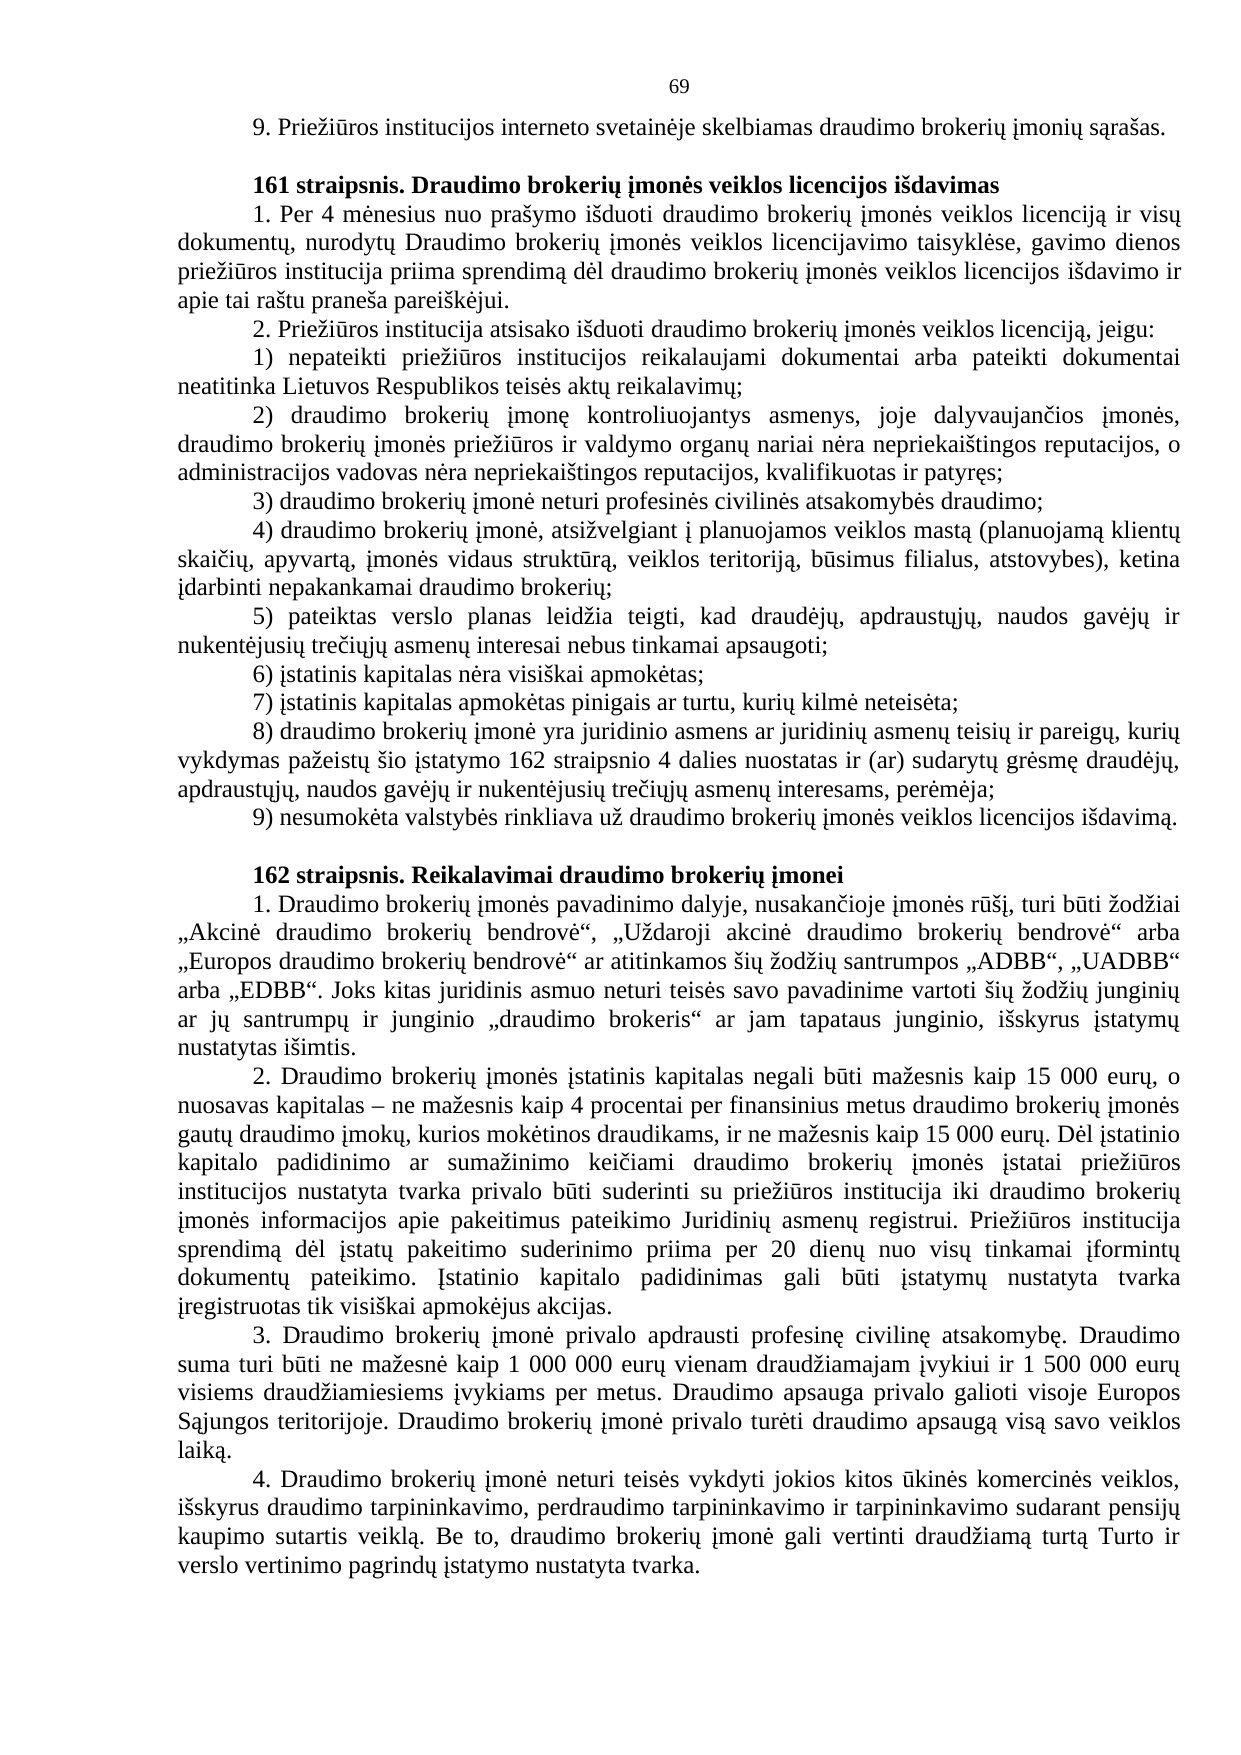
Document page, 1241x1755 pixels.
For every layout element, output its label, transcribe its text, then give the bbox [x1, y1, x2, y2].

text 162 straipsnis. Reikalavimai draudimo brokerių įmonei [177, 860, 1181, 889]
text 6) įstatinis kapitalas nėra visiškai apmokėtas; [177, 659, 1181, 687]
text 4) draudimo brokerių įmonė, atsižvelgiant į planuojamos veiklos mastą (planuojamą klientų skaičių, apyvartą, įmonės vidaus struktūrą, veiklos teritoriją, būsimus filialus, atstovybes), ketina įdarbinti nepakankamai draudimo brokerių; [177, 515, 1181, 601]
text 8) draudimo brokerių įmonė yra juridinio asmens ar juridinių asmenų teisių ir pareigų, kurių vykdymas pažeistų šio įstatymo 162 straipsnio 4 dalies nuostatas ir (ar) sudarytų grėsmę draudėjų, apdraustųjų, naudos gavėjų ir nukentėjusių trečiųjų asmenų interesams, perėmėja; [177, 716, 1181, 802]
text 5) pateiktas verslo planas leidžia teigti, kad draudėjų, apdraustųjų, naudos gavėjų ir nukentėjusių trečiųjų asmenų interesai nebus tinkamai apsaugoti; [177, 601, 1181, 659]
text 9) nesumokėta valstybės rinkliava už draudimo brokerių įmonės veiklos licencijos išdavimą. [177, 802, 1181, 831]
text 2. Priežiūros institucija atsisako išduoti draudimo brokerių įmonės veiklos licenciją, jeigu: [177, 314, 1181, 342]
text 161 straipsnis. Draudimo brokerių įmonės veiklos licencijos išdavimas [177, 170, 1181, 199]
text 1) nepateikti priežiūros institucijos reikalaujami dokumentai arba pateikti dokumentai neatitinka Lietuvos Respublikos teisės aktų reikalavimų; [177, 342, 1181, 400]
text 1. Per 4 mėnesius nuo prašymo išduoti draudimo brokerių įmonės veiklos licenciją ir visų dokumentų, nurodytų Draudimo brokerių įmonės veiklos licencijavimo taisyklėse, gavimo dienos priežiūros institucija priima sprendimą dėl draudimo brokerių įmonės veiklos licencijos išdavimo ir apie tai raštu praneša pareiškėjui. [177, 199, 1181, 314]
text 7) įstatinis kapitalas apmokėtas pinigais ar turtu, kurių kilmė neteisėta; [177, 687, 1181, 716]
text 3. Draudimo brokerių įmonė privalo apdrausti profesinę civilinę atsakomybę. Draudimo suma turi būti ne mažesnė kaip 1 000 000 eurų vienam draudžiamajam įvykiui ir 1 500 000 eurų visiems draudžiamiesiems įvykiams per metus. Draudimo apsauga privalo galioti visoje Europos Sąjungos teritorijoje. Draudimo brokerių įmonė privalo turėti draudimo apsaugą visą savo veiklos laiką. [177, 1320, 1181, 1464]
text 2) draudimo brokerių įmonę kontroliuojantys asmenys, joje dalyvaujančios įmonės, draudimo brokerių įmonės priežiūros ir valdymo organų nariai nėra nepriekaištingos reputacijos, o administracijos vadovas nėra nepriekaištingos reputacijos, kvalifikuotas ir patyręs; [177, 400, 1181, 486]
text 9. Priežiūros institucijos interneto svetainėje skelbiamas draudimo brokerių įmonių sąrašas. [177, 112, 1181, 141]
text 3) draudimo brokerių įmonė neturi profesinės civilinės atsakomybės draudimo; [177, 486, 1181, 515]
text 2. Draudimo brokerių įmonės įstatinis kapitalas negali būti mažesnis kaip 15 000 eurų, o nuosavas kapitalas – ne mažesnis kaip 4 procentai per finansinius metus draudimo brokerių įmonės gautų draudimo įmokų, kurios mokėtinos draudikams, ir ne mažesnis kaip 15 000 eurų. Dėl įstatinio kapitalo padidinimo ar sumažinimo keičiami draudimo brokerių įmonės įstatai priežiūros institucijos nustatyta tvarka privalo būti suderinti su priežiūros institucija iki draudimo brokerių įmonės informacijos apie pakeitimus pateikimo Juridinių asmenų registrui. Priežiūros institucija sprendimą dėl įstatų pakeitimo suderinimo priima per 20 dienų nuo visų tinkamai įformintų dokumentų pateikimo. Įstatinio kapitalo padidinimas gali būti įstatymų nustatyta tvarka įregistruotas tik visiškai apmokėjus akcijas. [177, 1061, 1181, 1320]
text 4. Draudimo brokerių įmonė neturi teisės vykdyti jokios kitos ūkinės komercinės veiklos, išskyrus draudimo tarpininkavimo, perdraudimo tarpininkavimo ir tarpininkavimo sudarant pensijų kaupimo sutartis veiklą. Be to, draudimo brokerių įmonė gali vertinti draudžiamą turtą Turto ir verslo vertinimo pagrindų įstatymo nustatyta tvarka. [177, 1464, 1181, 1579]
text 1. Draudimo brokerių įmonės pavadinimo dalyje, nusakančioje įmonės rūšį, turi būti žodžiai „Akcinė draudimo brokerių bendrovė“, „Uždaroji akcinė draudimo brokerių bendrovė“ arba „Europos draudimo brokerių bendrovė“ ar atitinkamos šių žodžių santrumpos „ADBB“, „UADBB“ arba „EDBB“. Joks kitas juridinis asmuo neturi teisės savo pavadinime vartoti šių žodžių junginių ar jų santrumpų ir junginio „draudimo brokeris“ ar jam tapataus junginio, išskyrus įstatymų nustatytas išimtis. [177, 889, 1181, 1061]
